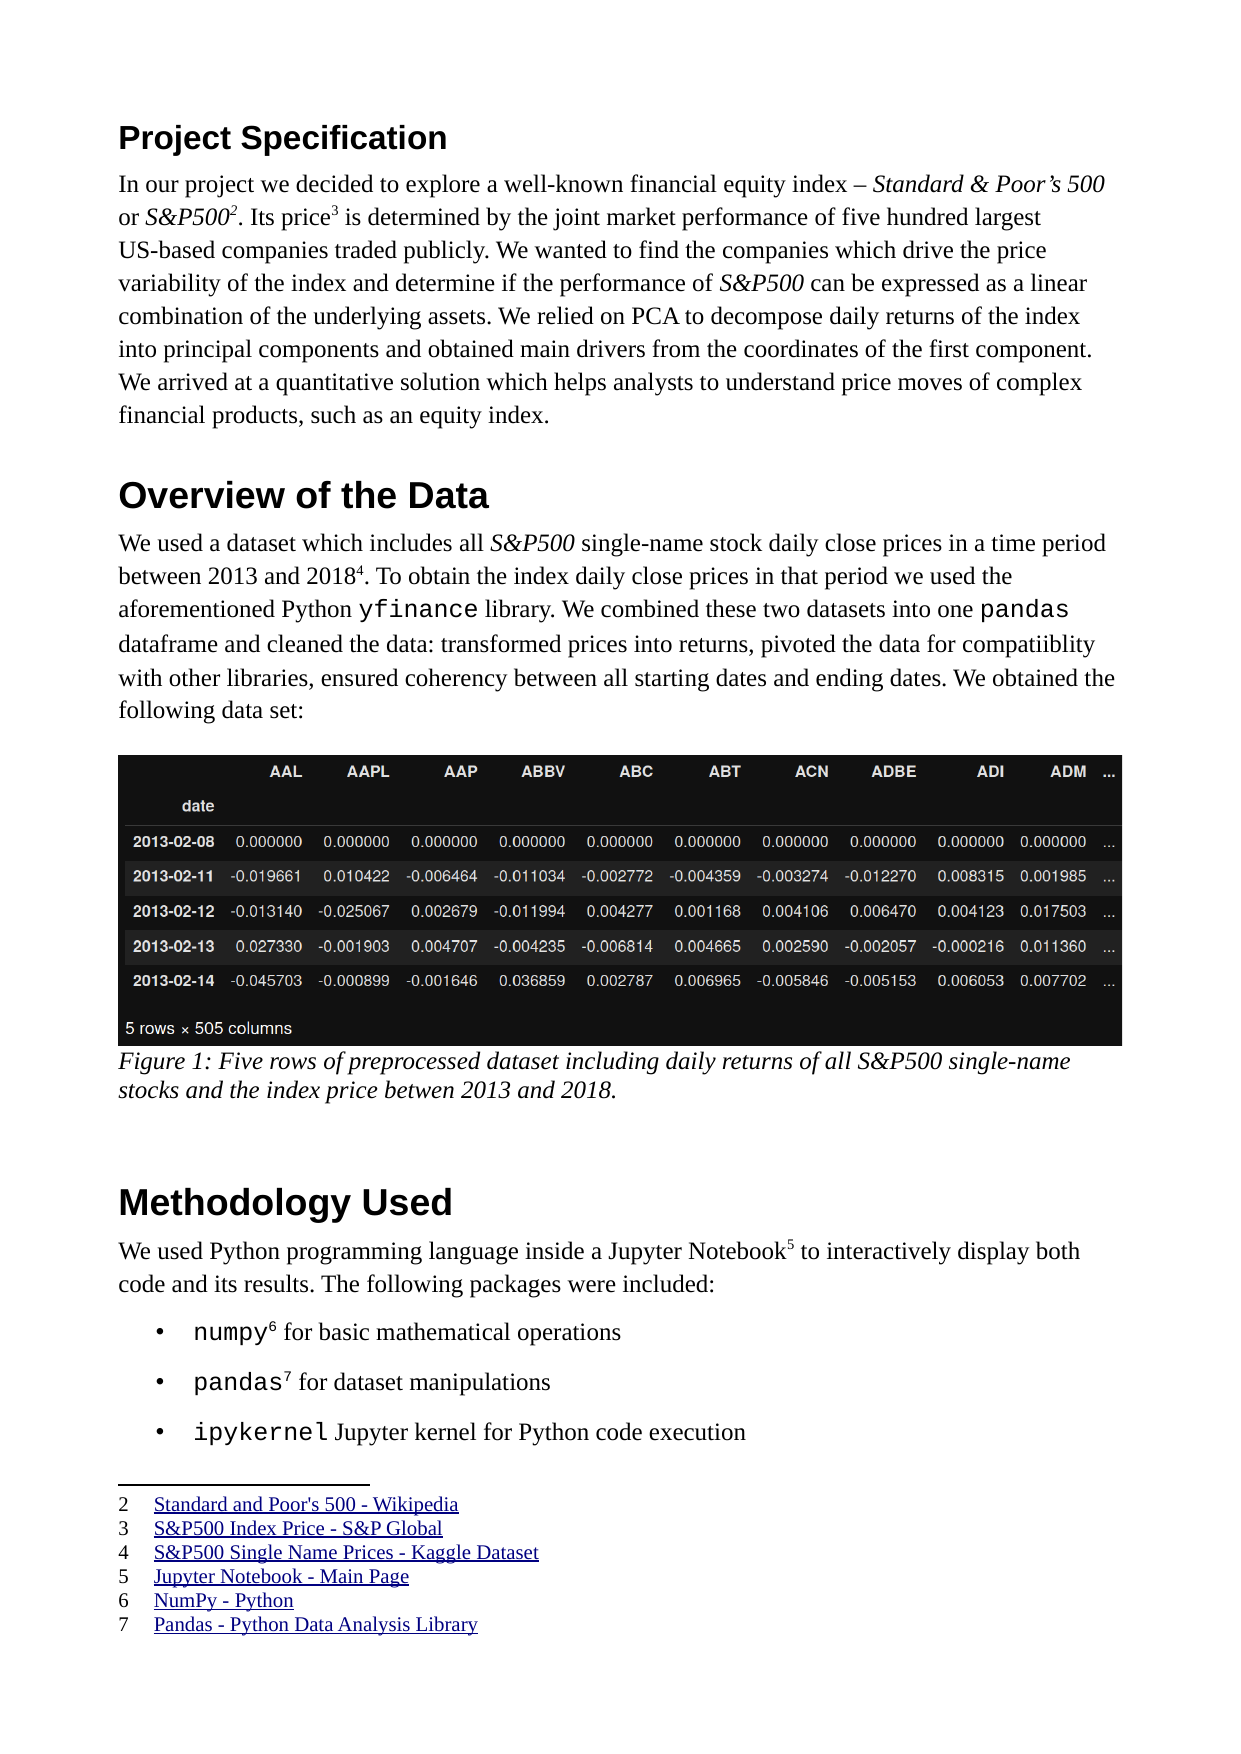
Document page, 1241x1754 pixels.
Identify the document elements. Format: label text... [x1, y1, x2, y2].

text Jupyter Notebook - Main Page [118, 1564, 1122, 1588]
subtitle Overview of the Data [118, 473, 1122, 516]
text In our project we decided to explore a well-known financial equity index – Standard & Poor’s 500 or S&P500. Its price is determined by the joint market performance of five hundred largest US-based companies traded publicly. We wanted to find the companies which drive the price variability of the index and determine if the performance of S&P500 can be expressed as a linear combination of the underlying assets. We relied on PCA to decompose daily returns of the index into principal components and obtained main drivers from the coordinates of the first component. We arrived at a quantitative solution which helps analysts to understand price moves of complex financial products, such as an equity index. [118, 169, 1122, 429]
subtitle Methodology Used [118, 1180, 1122, 1223]
list NumPy - Python [118, 1588, 1122, 1612]
list Pandas - Python Data Analysis Library [118, 1612, 1122, 1636]
text We used a dataset which includes all S&P500 single-name stock daily close prices in a time period between 2013 and 2018. To obtain the index daily close prices in that period we used the aforementioned Python yfinance library. We combined these two datasets into one pandas dataframe and cleaned the data: transformed prices into returns, pivoted the data for compatiiblity with other libraries, ensured coherency between all starting dates and ending dates. We obtained the following data set: [118, 528, 1122, 724]
text We used Python programming language inside a Jupyter Notebook to interactively display both code and its results. The following packages were included: [118, 1236, 1122, 1298]
text Figure 1: Five rows of preprocessed dataset including daily returns of all S&P500 single-name stocks and the index price betwen 2013 and 2018. [118, 1046, 1122, 1103]
text S&P500 Index Price - S&P Global [118, 1516, 1122, 1539]
list numpy for basic mathematical operations [156, 1317, 1122, 1347]
text Standard and Poor's 500 - Wikipedia [118, 1491, 1122, 1516]
list ipykernel Jupyter kernel for Python code execution [156, 1417, 1122, 1447]
text S&P500 Single Name Prices - Kaggle Dataset [118, 1539, 1122, 1564]
picture [118, 755, 1123, 1046]
subtitle Project Specification [118, 118, 1122, 157]
list pandas for dataset manipulations [156, 1367, 1122, 1397]
